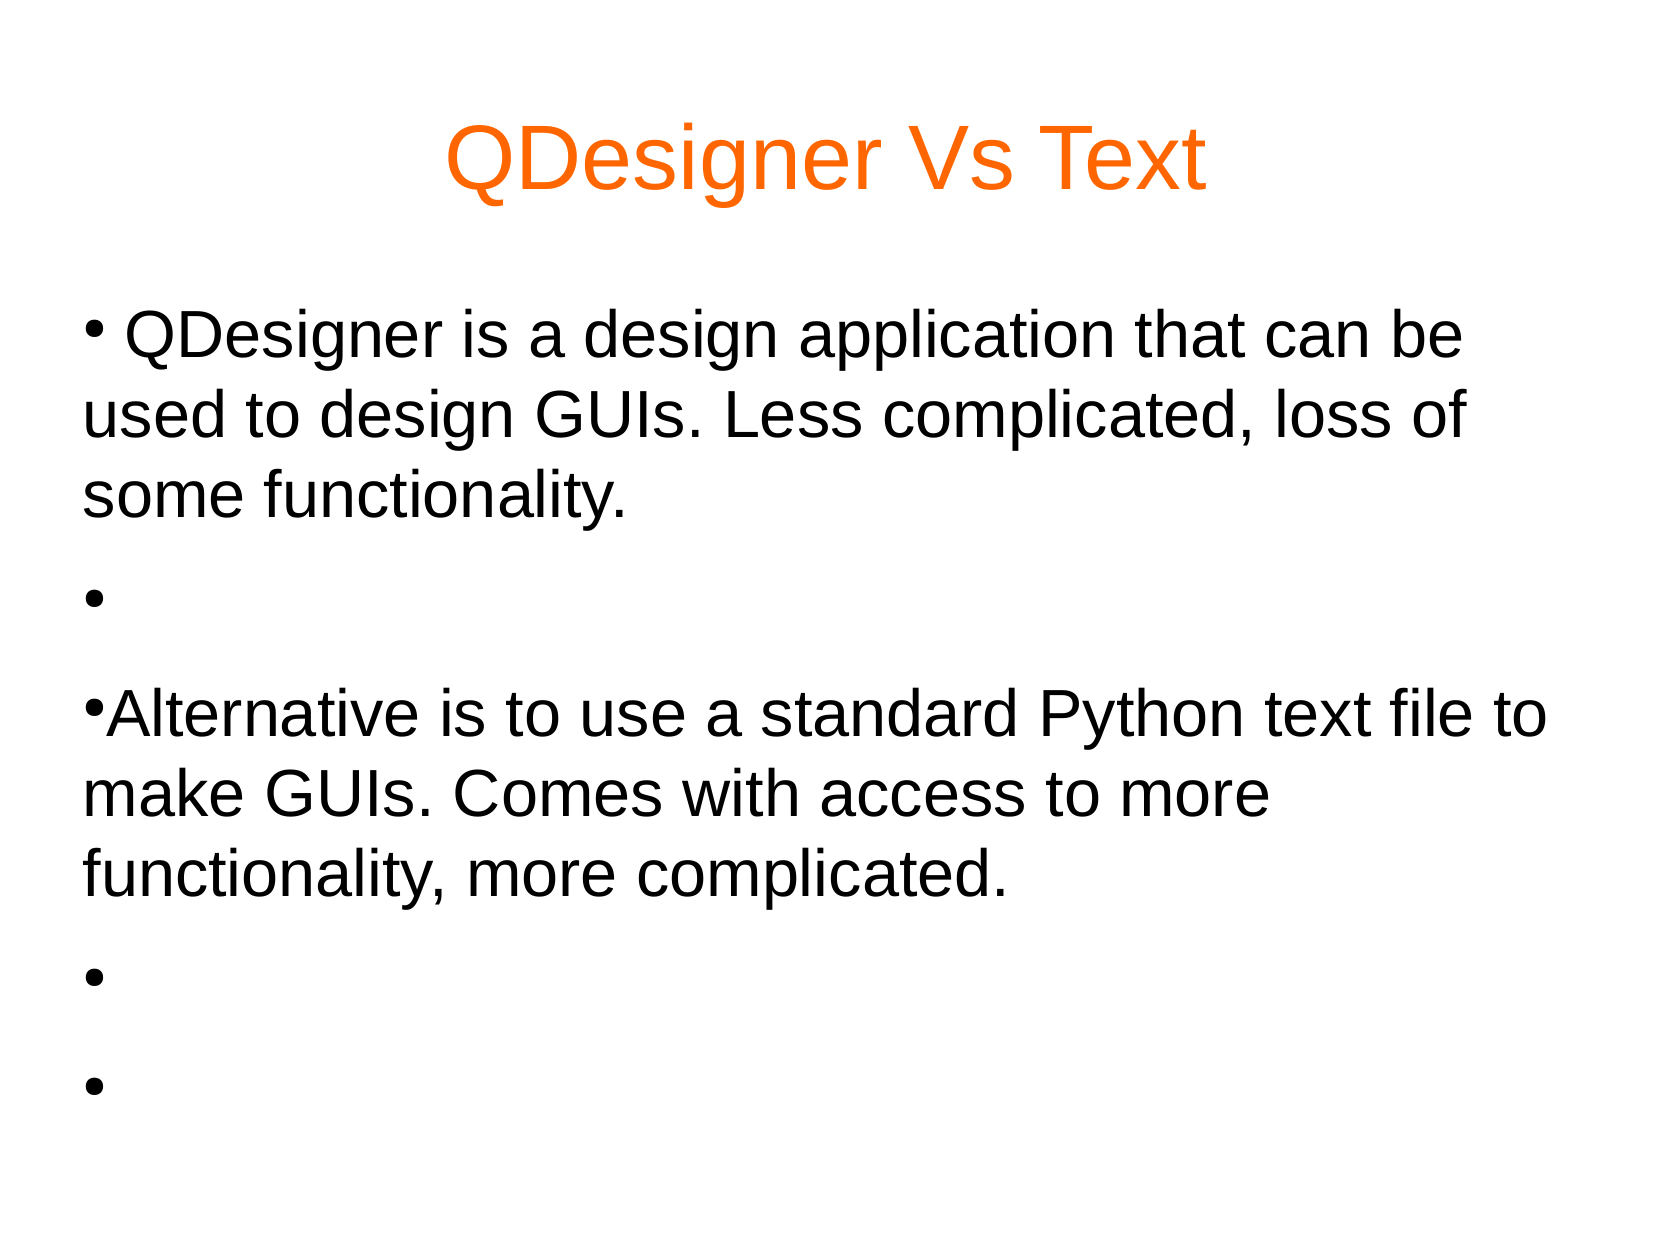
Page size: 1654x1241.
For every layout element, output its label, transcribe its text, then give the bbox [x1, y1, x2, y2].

list QDesigner is a design application that can be used to design GUIs. Less complicated, loss of some functionality. Alternative is to use a standard Python text file to make GUIs. Comes with access to more functionality, more complicated. [82, 290, 1571, 1010]
title QDesigner Vs Text [82, 97, 1571, 209]
